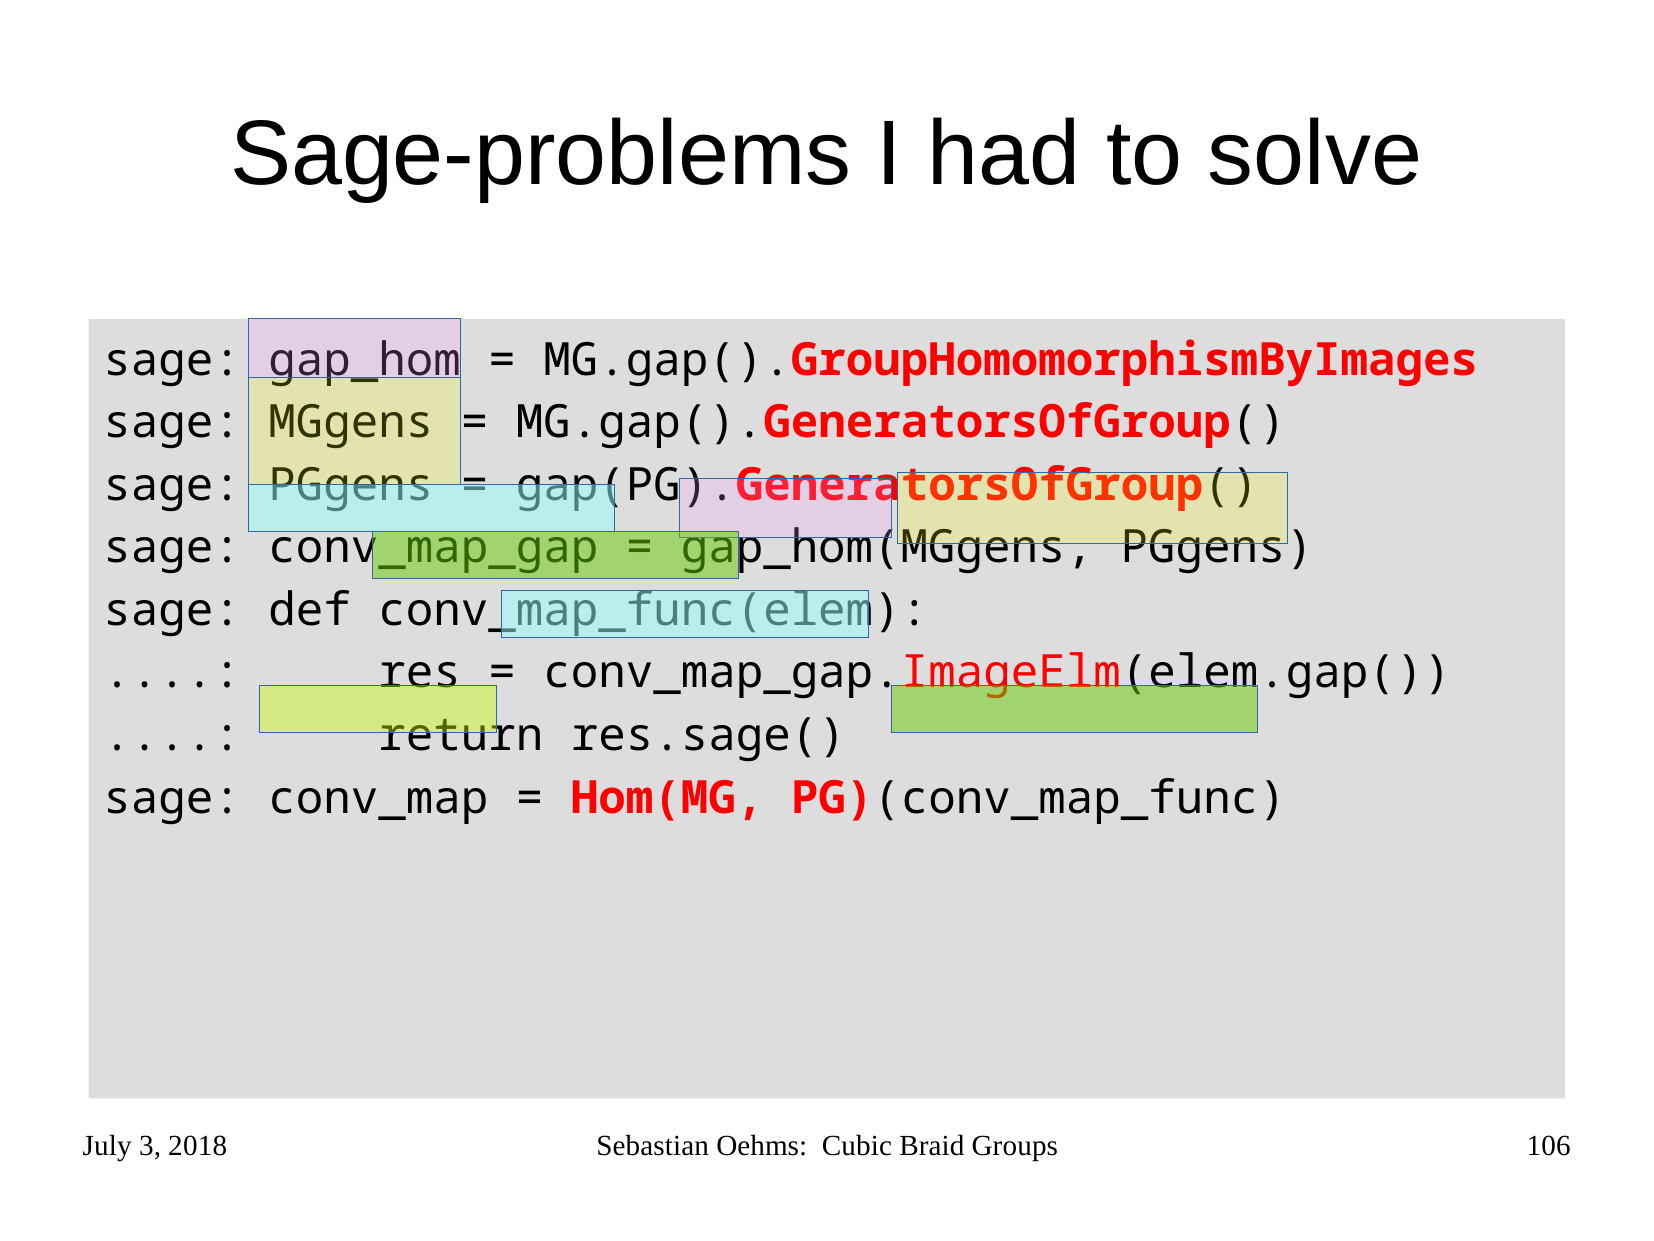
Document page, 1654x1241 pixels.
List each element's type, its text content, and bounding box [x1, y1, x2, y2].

text_box [259, 685, 497, 733]
text_box [501, 590, 869, 638]
text_box sage: gap_hom = MG.gap().GroupHomomorphismByImages sage: MGgens = MG.gap().GeneratorsOfGroup() sage: PGgens = gap(PG).GeneratorsOfGroup() sage: conv_map_gap = gap_hom(MGgens, PGgens) sage: def conv_map_func(elem): ....: res = conv_map_gap.ImageElm(elem.gap()) ....: return res.sage() sage: conv_map = Hom(MG, PG)(conv_map_func) [88, 318, 1565, 1099]
text_box [891, 685, 1258, 733]
text_box [248, 318, 892, 579]
text_box [897, 472, 1288, 544]
title Sage-problems I had to solve [82, 49, 1571, 257]
